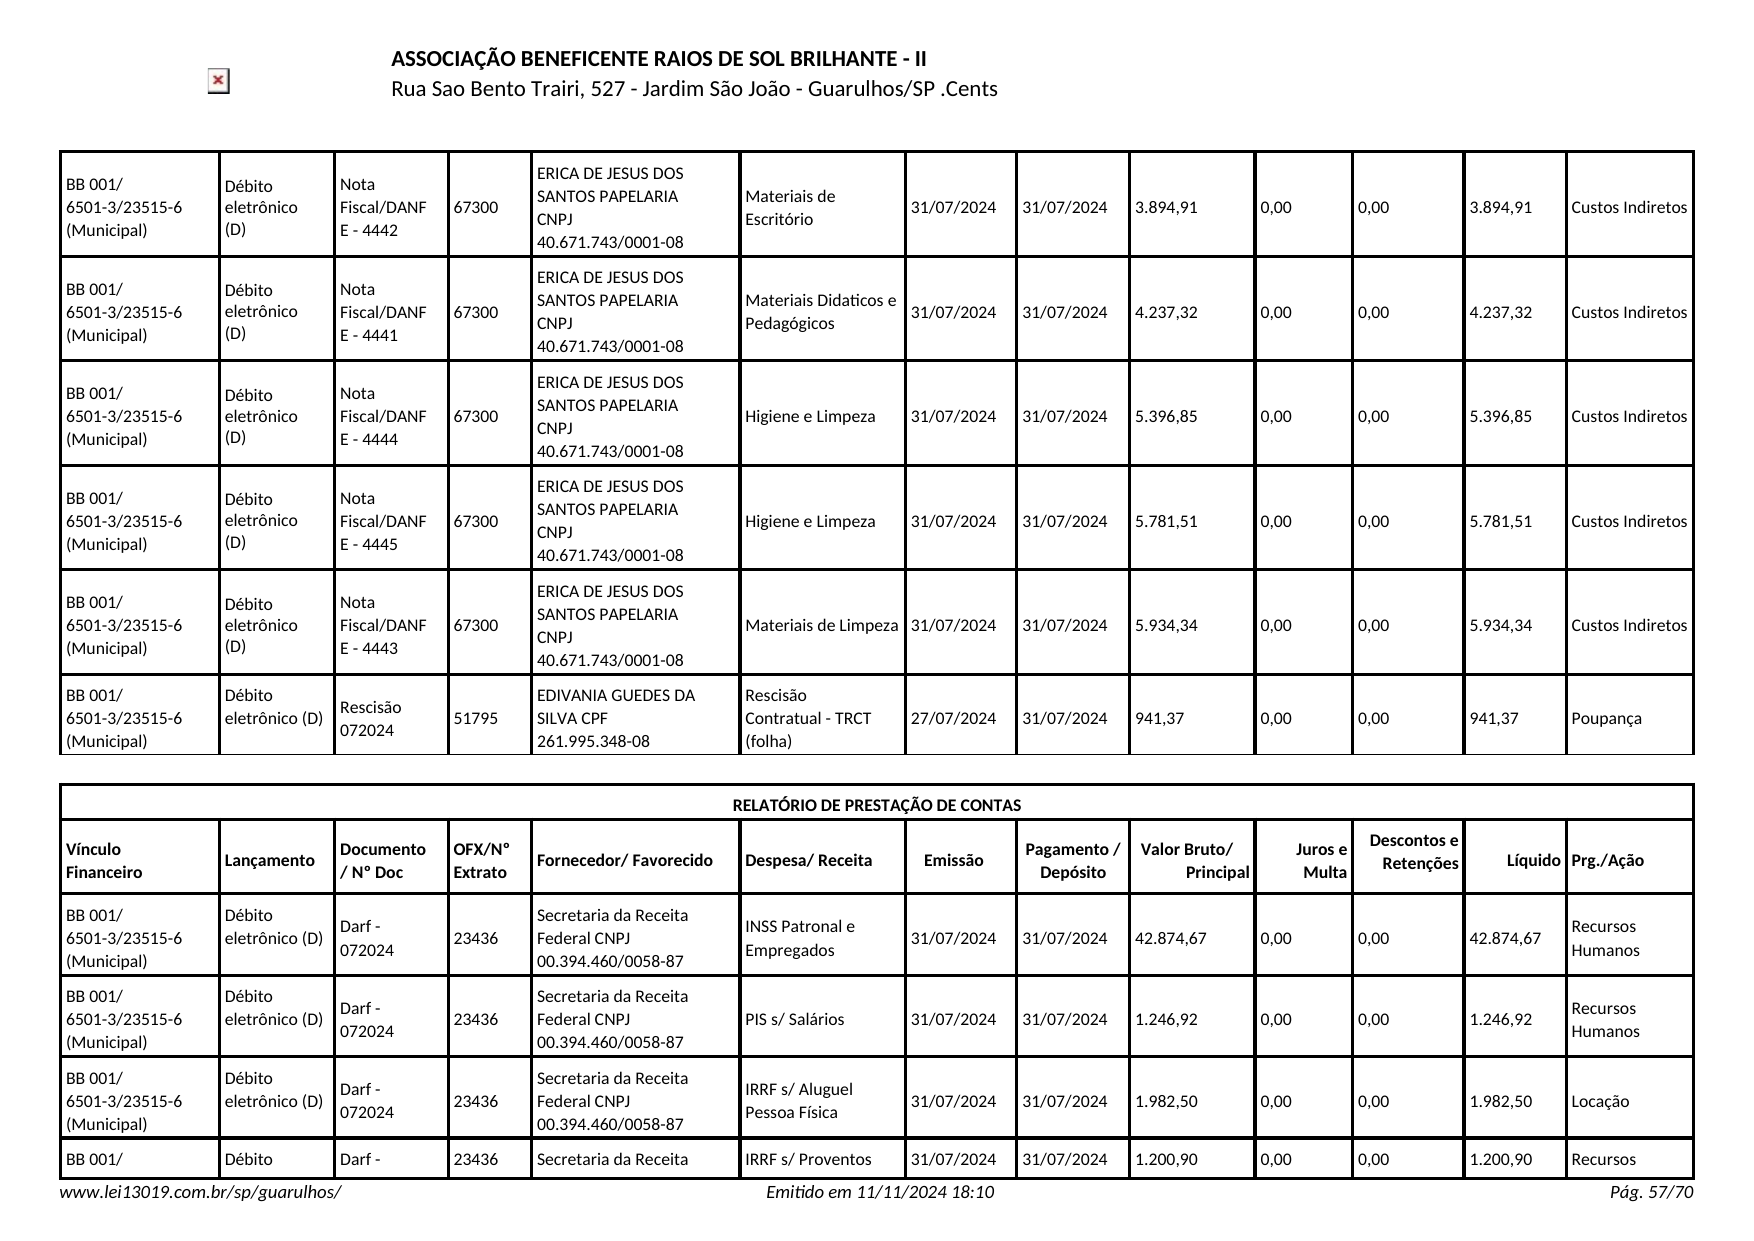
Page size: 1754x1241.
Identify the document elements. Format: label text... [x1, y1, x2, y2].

table_cell 0,00 [1257, 1140, 1351, 1177]
table_cell Locação [1568, 1058, 1692, 1136]
table_cell 1.200,90 [1131, 1140, 1253, 1177]
table_cell Rescisão Contratual - TRCT (folha) [742, 676, 904, 754]
table_cell 31/07/2024 [907, 977, 1015, 1055]
table_cell 1.246,92 [1466, 977, 1565, 1055]
table_cell Nota Fiscal/DANF E - 4442 [336, 153, 447, 254]
table_cell ERICA DE JESUS DOS SANTOS PAPELARIA CNPJ 40.671.743/0001-08 [533, 258, 738, 359]
table_cell Darf - 072024 [336, 895, 447, 974]
table_cell Vínculo Financeiro [62, 821, 218, 892]
table_cell 67300 [450, 571, 530, 672]
table_cell 0,00 [1257, 362, 1351, 463]
table_cell Débito eletrônico (D) [221, 258, 333, 359]
table_cell Materiais de Limpeza [742, 571, 904, 672]
table_cell Líquido [1466, 821, 1565, 892]
table_cell 27/07/2024 [907, 676, 1015, 754]
table_cell Fornecedor/ Favorecido [533, 821, 738, 892]
table_cell 941,37 [1131, 676, 1253, 754]
table_cell 4.237,32 [1131, 258, 1253, 359]
table_cell 3.894,91 [1131, 153, 1253, 254]
table_cell BB 001/ 6501-3/23515-6 (Municipal) [62, 258, 218, 359]
table_cell 31/07/2024 [1018, 977, 1128, 1055]
table_cell 1.982,50 [1131, 1058, 1253, 1136]
table_cell 31/07/2024 [1018, 571, 1128, 672]
table_cell EDIVANIA GUEDES DA SILVA CPF 261.995.348-08 [533, 676, 738, 754]
table_cell Débito eletrônico (D) [221, 362, 333, 463]
table_cell ERICA DE JESUS DOS SANTOS PAPELARIA CNPJ 40.671.743/0001-08 [533, 153, 738, 254]
table_cell Prg./Ação [1568, 821, 1692, 892]
table_cell 67300 [450, 153, 530, 254]
table_cell Darf - 072024 [336, 1058, 447, 1136]
table_cell 23436 [450, 1058, 530, 1136]
table_cell 0,00 [1354, 676, 1462, 754]
table_cell 0,00 [1257, 258, 1351, 359]
table_cell Rescisão 072024 [336, 676, 447, 754]
table_cell 23436 [450, 977, 530, 1055]
table_cell ERICA DE JESUS DOS SANTOS PAPELARIA CNPJ 40.671.743/0001-08 [533, 571, 738, 672]
table_cell 31/07/2024 [907, 467, 1015, 568]
table_cell Darf [336, 1140, 447, 1177]
table_cell 5.781,51 [1131, 467, 1253, 568]
table_cell 31/07/2024 [907, 895, 1015, 974]
table_cell Recursos Humanos [1568, 977, 1692, 1055]
table_cell 31/07/2024 [907, 1058, 1015, 1136]
table_cell Débito eletrônico (D) [221, 895, 333, 974]
table_cell 31/07/2024 [1018, 1140, 1128, 1177]
table_cell 0,00 [1354, 153, 1462, 254]
table_cell Emissão [907, 821, 1015, 892]
table_cell 0,00 [1354, 977, 1462, 1055]
table_cell 42.874,67 [1466, 895, 1565, 974]
table_cell Recursos Humanos [1568, 895, 1692, 974]
table_cell 31/07/2024 [1018, 258, 1128, 359]
table_cell 4.237,32 [1466, 258, 1565, 359]
table_cell Materiais Didaticos e Pedagógicos [742, 258, 904, 359]
table_cell 51795 [450, 676, 530, 754]
table_cell 0,00 [1354, 1140, 1462, 1177]
table_cell 0,00 [1354, 467, 1462, 568]
table_cell BB 001/ 6501-3/23515-6 (Municipal) [62, 362, 218, 463]
table_cell IRRF s/ Aluguel Pessoa Física [742, 1058, 904, 1136]
table_cell 1.200,90 [1466, 1140, 1565, 1177]
table_cell Pagamento / Depósito [1018, 821, 1128, 892]
table_cell Secretaria da Receita Federal CNPJ 00.394.460/0058-87 [533, 895, 738, 974]
table_cell Custos Indiretos [1568, 467, 1692, 568]
table_cell 67300 [450, 362, 530, 463]
table_cell Darf - 072024 [336, 977, 447, 1055]
table_cell 31/07/2024 [1018, 467, 1128, 568]
table_cell 0,00 [1257, 467, 1351, 568]
table_cell 0,00 [1354, 362, 1462, 463]
table_cell Débito eletrônico (D) [221, 153, 333, 254]
table_cell 0,00 [1354, 895, 1462, 974]
table_cell 0,00 [1257, 153, 1351, 254]
table_cell 5.781,51 [1466, 467, 1565, 568]
table_cell 31/07/2024 [1018, 676, 1128, 754]
table_cell Custos Indiretos [1568, 362, 1692, 463]
table_cell INSS Patronal e Empregados [742, 895, 904, 974]
table_cell Débito [221, 1140, 333, 1177]
table_cell 5.396,85 [1466, 362, 1565, 463]
table_cell Documento / Nº Doc [336, 821, 447, 892]
table_cell BB 001/ 6501-3/23515-6 (Municipal) [62, 676, 218, 754]
table_cell 23436 [450, 1140, 530, 1177]
table_cell Higiene e Limpeza [742, 362, 904, 463]
table_cell 0,00 [1257, 676, 1351, 754]
table_cell 67300 [450, 258, 530, 359]
table_cell 31/07/2024 [1018, 1058, 1128, 1136]
table_cell 1.982,50 [1466, 1058, 1565, 1136]
table_cell 3.894,91 [1466, 153, 1565, 254]
table_cell 23436 [450, 895, 530, 974]
table_cell 0,00 [1354, 258, 1462, 359]
table_cell 0,00 [1354, 1058, 1462, 1136]
table_cell 0,00 [1257, 895, 1351, 974]
table_cell 0,00 [1354, 571, 1462, 672]
table_cell 31/07/2024 [907, 1140, 1015, 1177]
table_cell BB 001/ 6501-3/23515-6 (Municipal) [62, 467, 218, 568]
table_cell BB 001/ 6501-3/23515-6 (Municipal) [62, 153, 218, 254]
table_cell Débito eletrônico (D) [221, 571, 333, 672]
table_cell Secretaria da Receita Federal CNPJ 00.394.460/0058-87 [533, 977, 738, 1055]
table_cell 31/07/2024 [907, 153, 1015, 254]
table_header RELATÓRIO DE PRESTAÇÃO DE CONTAS [62, 786, 1692, 818]
table_cell PIS s/ Salários [742, 977, 904, 1055]
table_cell 42.874,67 [1131, 895, 1253, 974]
table_cell 31/07/2024 [907, 258, 1015, 359]
table_cell Nota Fiscal/DANF E - 4441 [336, 258, 447, 359]
table_cell Débito eletrônico (D) [221, 977, 333, 1055]
table_cell 0,00 [1257, 571, 1351, 672]
table_cell IRRF s/ Proventos [742, 1140, 904, 1177]
table_cell Higiene e Limpeza [742, 467, 904, 568]
table_cell Recursos [1568, 1140, 1692, 1177]
table_cell Lançamento [221, 821, 333, 892]
table_cell Nota Fiscal/DANF E - 4445 [336, 467, 447, 568]
table_cell ERICA DE JESUS DOS SANTOS PAPELARIA CNPJ 40.671.743/0001-08 [533, 467, 738, 568]
table_cell 31/07/2024 [1018, 895, 1128, 974]
table_cell ERICA DE JESUS DOS SANTOS PAPELARIA CNPJ 40.671.743/0001-08 [533, 362, 738, 463]
table_cell Nota Fiscal/DANF E - 4443 [336, 571, 447, 672]
table_cell 0,00 [1257, 977, 1351, 1055]
table_cell BB 001/ 6501-3/23515-6 (Municipal) [62, 571, 218, 672]
table_cell Despesa/ Receita [742, 821, 904, 892]
table_cell 31/07/2024 [907, 362, 1015, 463]
table_cell Débito eletrônico (D) [221, 1058, 333, 1136]
table_cell Custos Indiretos [1568, 258, 1692, 359]
table_cell Custos Indiretos [1568, 153, 1692, 254]
table_cell Secretaria da Receita Federal CNPJ 00.394.460/0058-87 [533, 1058, 738, 1136]
table_cell Secretaria da Receita [533, 1140, 738, 1177]
table_cell BB 001/ 6501-3/23515-6 (Municipal) [62, 1058, 218, 1136]
table_cell BB 001/ [62, 1140, 218, 1177]
table_cell Débito eletrônico (D) [221, 467, 333, 568]
table_cell 1.246,92 [1131, 977, 1253, 1055]
table_cell Poupança [1568, 676, 1692, 754]
table_cell Juros e Multa [1257, 821, 1351, 892]
table_cell Custos Indiretos [1568, 571, 1692, 672]
table_cell BB 001/ 6501-3/23515-6 (Municipal) [62, 977, 218, 1055]
table_cell 5.934,34 [1131, 571, 1253, 672]
table_cell 5.396,85 [1131, 362, 1253, 463]
table_cell Materiais de Escritório [742, 153, 904, 254]
table_cell Descontos e Retenções [1354, 821, 1462, 892]
table_cell BB 001/ 6501-3/23515-6 (Municipal) [62, 895, 218, 974]
table_cell 31/07/2024 [1018, 362, 1128, 463]
table_cell Débito eletrônico (D) [221, 676, 333, 754]
table_cell 941,37 [1466, 676, 1565, 754]
table_cell Nota Fiscal/DANF E - 4444 [336, 362, 447, 463]
table_cell 31/07/2024 [1018, 153, 1128, 254]
table_cell 67300 [450, 467, 530, 568]
table_cell 31/07/2024 [907, 571, 1015, 672]
table_cell OFX/Nº Extrato [450, 821, 530, 892]
table_cell 5.934,34 [1466, 571, 1565, 672]
table_cell 0,00 [1257, 1058, 1351, 1136]
table_cell Valor Bruto/ Principal [1131, 821, 1253, 892]
